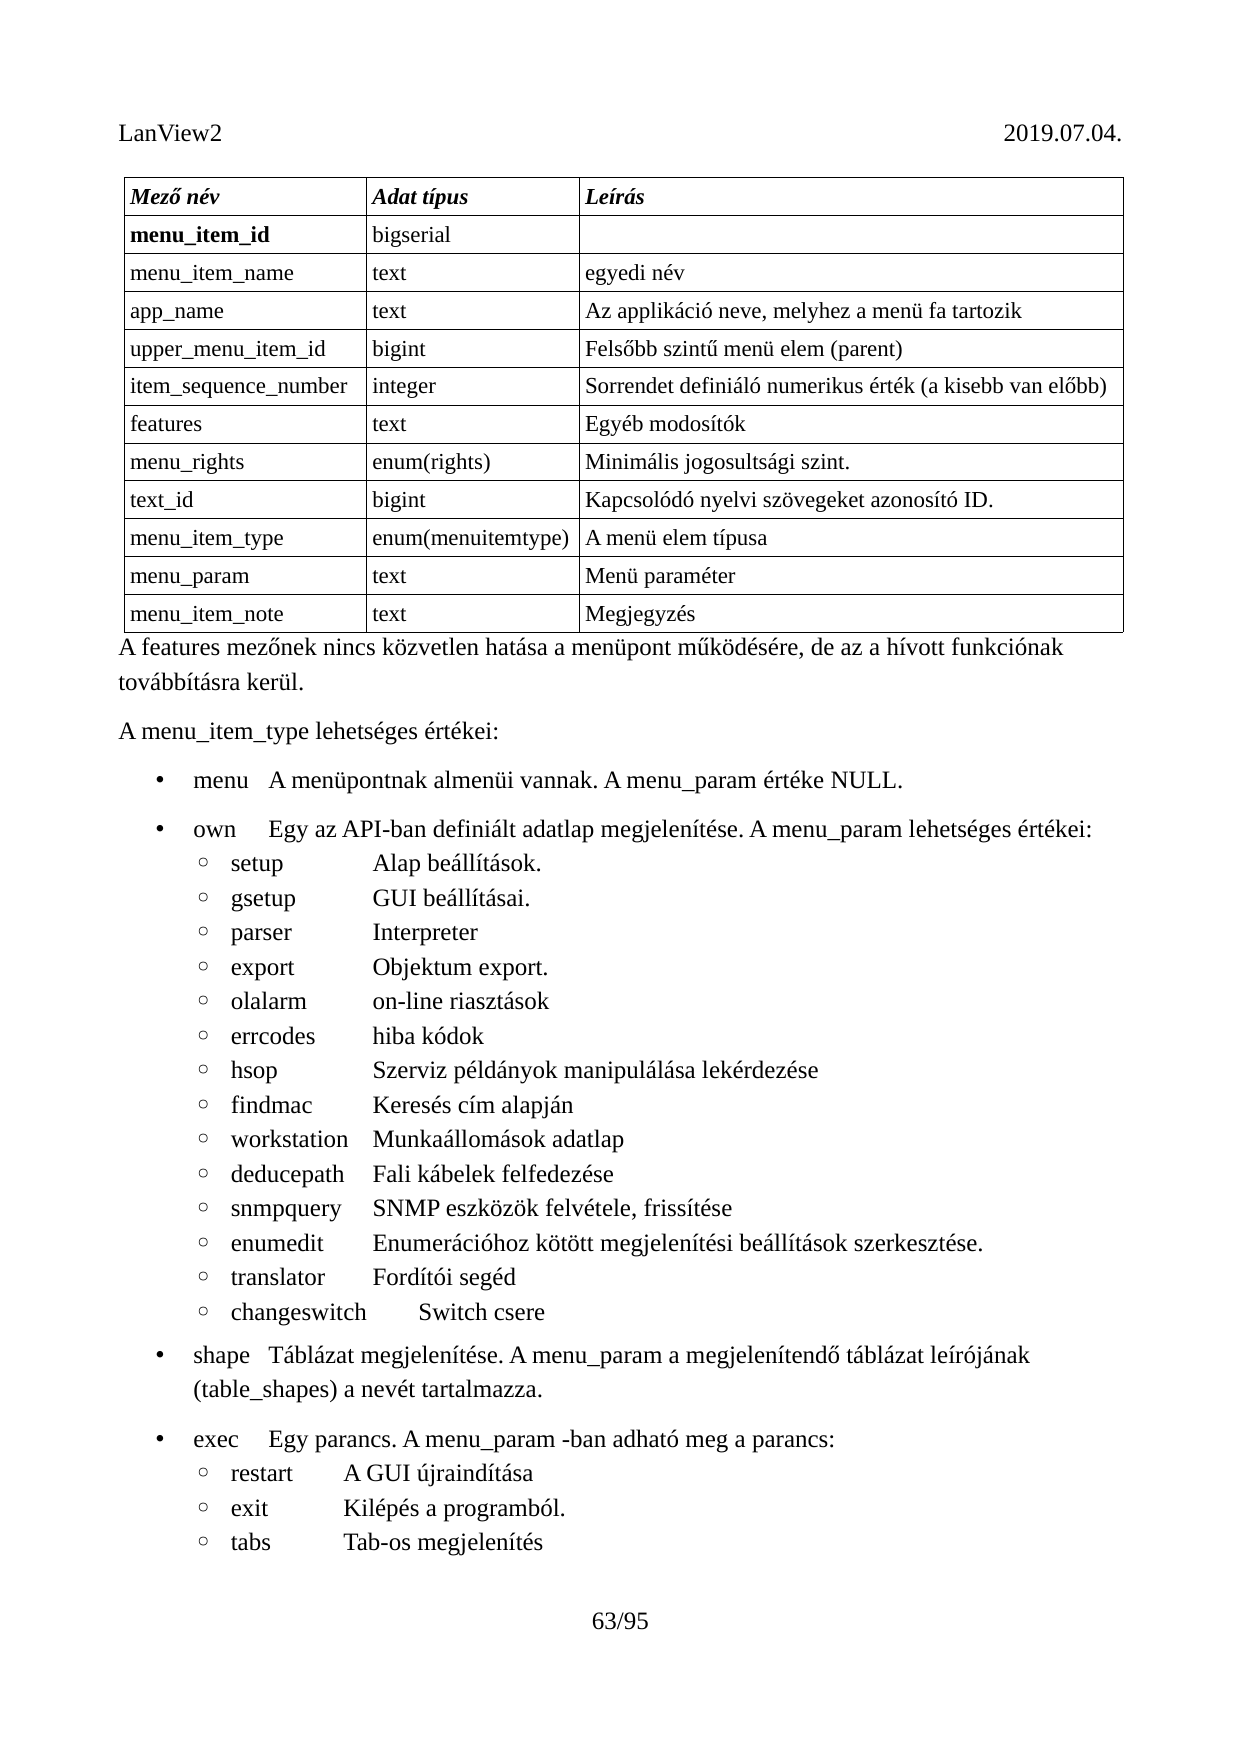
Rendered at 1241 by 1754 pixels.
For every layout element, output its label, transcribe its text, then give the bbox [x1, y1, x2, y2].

table_cell text_id [125, 481, 366, 518]
text A features mezőnek nincs közvetlen hatása a menüpont működésére, de az a hívott funkciónak továbbításra kerül. [118, 632, 1122, 695]
list exit Kilépés a programból. [193, 1493, 1122, 1522]
table_header Leírás [580, 178, 1123, 215]
table_cell menu_item_id [125, 216, 366, 253]
list setup Alap beállítások. [193, 848, 1122, 877]
table_cell app_name [125, 292, 366, 329]
table_header Adat típus [367, 178, 579, 215]
table_cell bigserial [367, 216, 579, 253]
list workstation Munkaállomások adatlap [193, 1124, 1122, 1153]
list olalarm on-line riasztások [193, 986, 1122, 1015]
list restart A GUI újraindítása [193, 1458, 1122, 1487]
table_cell menu_item_note [125, 595, 366, 632]
table_cell text [367, 595, 579, 632]
list findmac Keresés cím alapján [193, 1090, 1122, 1118]
list deducepath Fali kábelek felfedezése [193, 1159, 1122, 1187]
table_cell bigint [367, 481, 579, 518]
list enumedit Enumerációhoz kötött megjelenítési beállítások szerkesztése. [193, 1228, 1122, 1256]
list hsop Szerviz példányok manipulálása lekérdezése [193, 1055, 1122, 1084]
table_cell integer [367, 368, 579, 404]
list tabs Tab-os megjelenítés [193, 1527, 1122, 1556]
table_cell Megjegyzés [580, 595, 1123, 632]
list errcodes hiba kódok [193, 1021, 1122, 1049]
table_cell upper_menu_item_id [125, 330, 366, 367]
table_cell Felsőbb szintű menü elem (parent) [580, 330, 1123, 367]
table_cell item_sequence_number [125, 368, 366, 404]
table_cell Az applikáció neve, melyhez a menü fa tartozik [580, 292, 1123, 329]
table_cell Egyéb modosítók [580, 406, 1123, 442]
table_cell Menü paraméter [580, 557, 1123, 594]
list snmpquery SNMP eszközök felvétele, frissítése [193, 1193, 1122, 1222]
table_header Mező név [125, 178, 366, 215]
table_cell text [367, 254, 579, 291]
list own Egy az API-ban definiált adatlap megjelenítése. A menu_param lehetséges értékei: [156, 814, 1122, 843]
list changeswitch Switch csere [193, 1297, 1122, 1325]
list parser Interpreter [193, 917, 1122, 946]
table_cell features [125, 406, 366, 442]
table_cell text [367, 406, 579, 442]
table_cell bigint [367, 330, 579, 367]
table_cell Kapcsolódó nyelvi szövegeket azonosító ID. [580, 481, 1123, 518]
list export Objektum export. [193, 952, 1122, 981]
table_cell text [367, 557, 579, 594]
table_cell menu_item_type [125, 519, 366, 556]
table_cell egyedi név [580, 254, 1123, 291]
table_cell enum(menuitemtype) [367, 519, 579, 556]
table_cell Minimális jogosultsági szint. [580, 444, 1123, 480]
table_cell menu_param [125, 557, 366, 594]
table_cell enum(rights) [367, 444, 579, 480]
text A menu_item_type lehetséges értékei: [118, 716, 1122, 744]
list gsetup GUI beállításai. [193, 883, 1122, 912]
table_cell text [367, 292, 579, 329]
table_cell [580, 216, 1123, 253]
table_cell menu_rights [125, 444, 366, 480]
list translator Fordítói segéd [193, 1262, 1122, 1291]
table_cell Sorrendet definiáló numerikus érték (a kisebb van előbb) [580, 368, 1123, 404]
list menu A menüpontnak almenüi vannak. A menu_param értéke NULL. [156, 765, 1122, 793]
table_cell menu_item_name [125, 254, 366, 291]
table_cell A menü elem típusa [580, 519, 1123, 556]
list exec Egy parancs. A menu_param -ban adható meg a parancs: [156, 1424, 1122, 1453]
list shape Táblázat megjelenítése. A menu_param a megjelenítendő táblázat leírójának (table_shapes) a nevét tartalmazza. [156, 1340, 1122, 1403]
